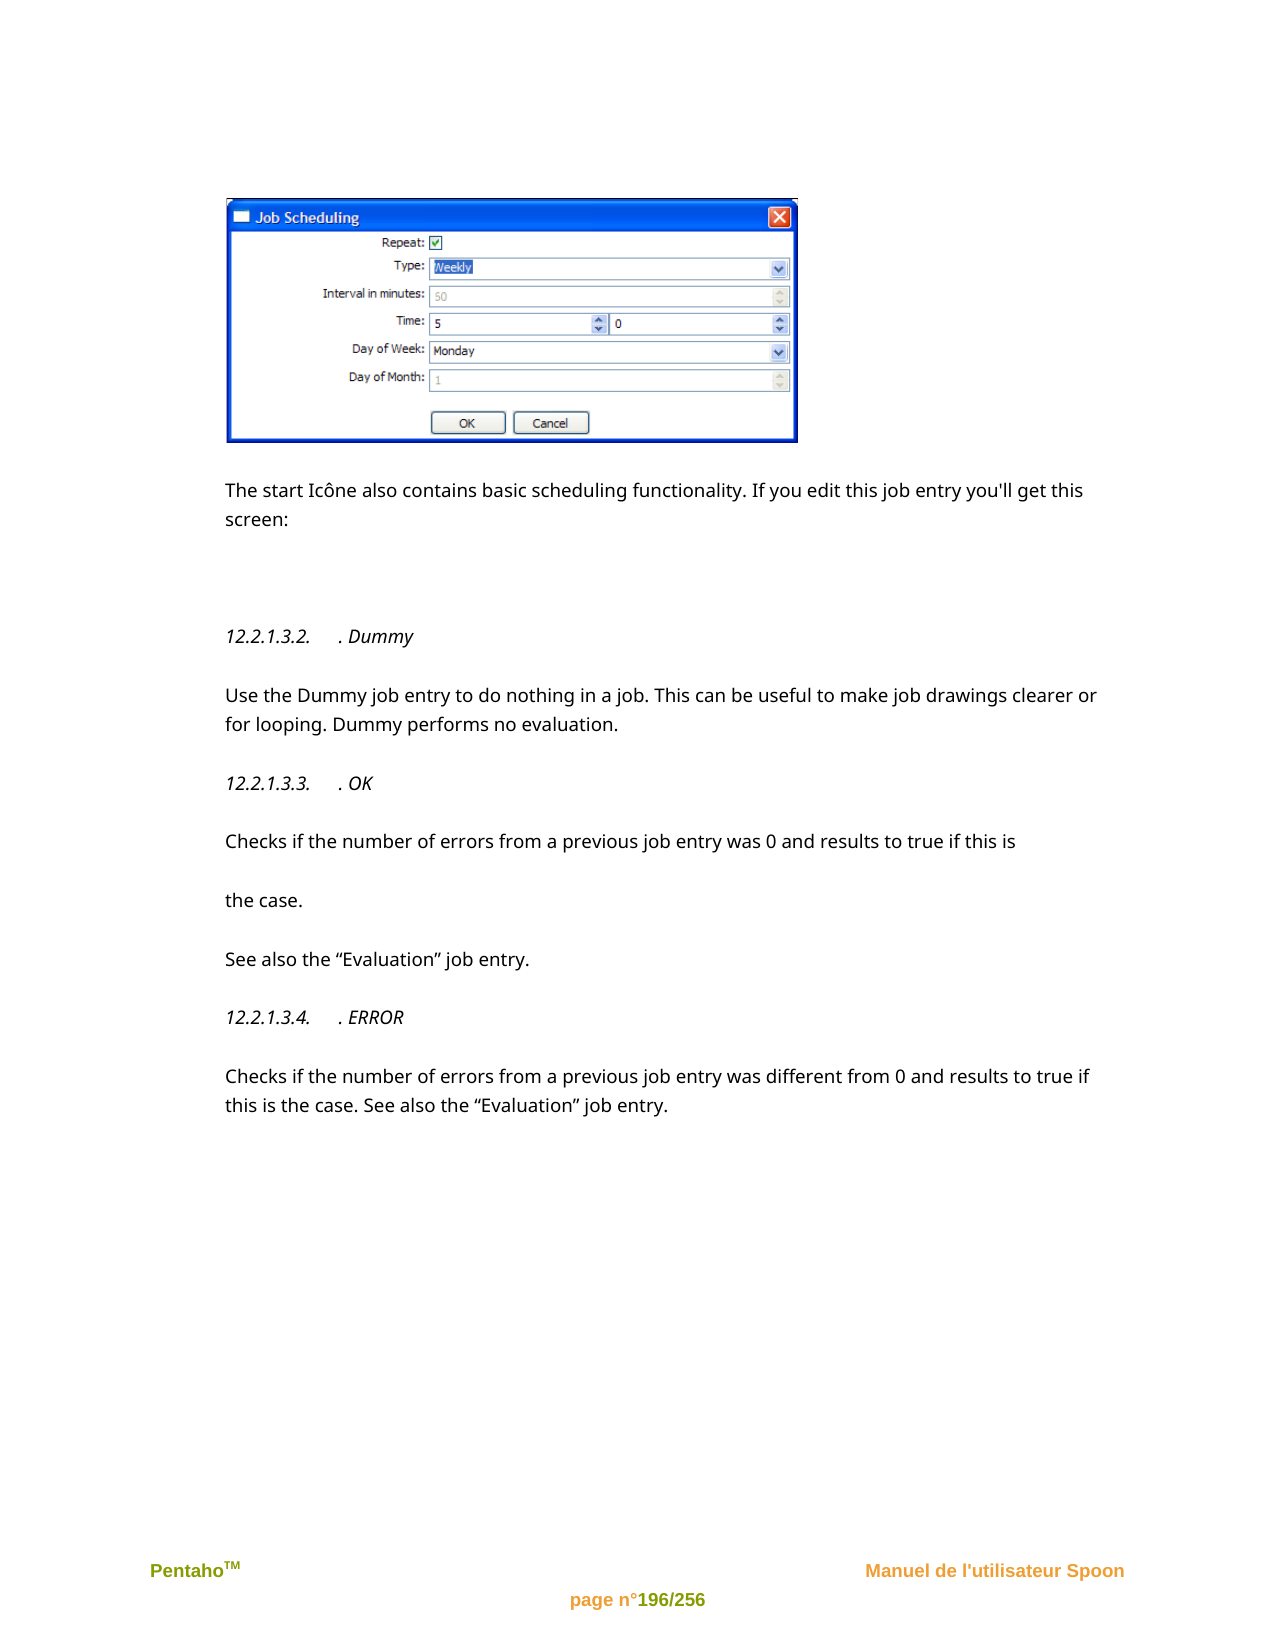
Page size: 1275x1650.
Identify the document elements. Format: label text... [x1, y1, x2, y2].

text the case. [225, 884, 1125, 913]
text Checks if the number of errors from a previous job entry was different from 0 and results to true if this is the case. See also the “Evaluation” job entry. [225, 1060, 1125, 1118]
text Checks if the number of errors from a previous job entry was 0 and results to true if this is [225, 825, 1125, 854]
text Use the Dummy job entry to do nothing in a job. This can be useful to make job drawings clearer or for looping. Dummy performs no evaluation. [225, 679, 1125, 737]
text See also the “Evaluation” job entry. [225, 943, 1125, 972]
subtitle . Dummy [225, 620, 1125, 649]
text The start Icône also contains basic scheduling functionality. If you edit this job entry you'll get this screen: [225, 150, 1125, 532]
subtitle . ERROR [225, 1001, 1125, 1030]
subtitle . OK [225, 767, 1125, 796]
